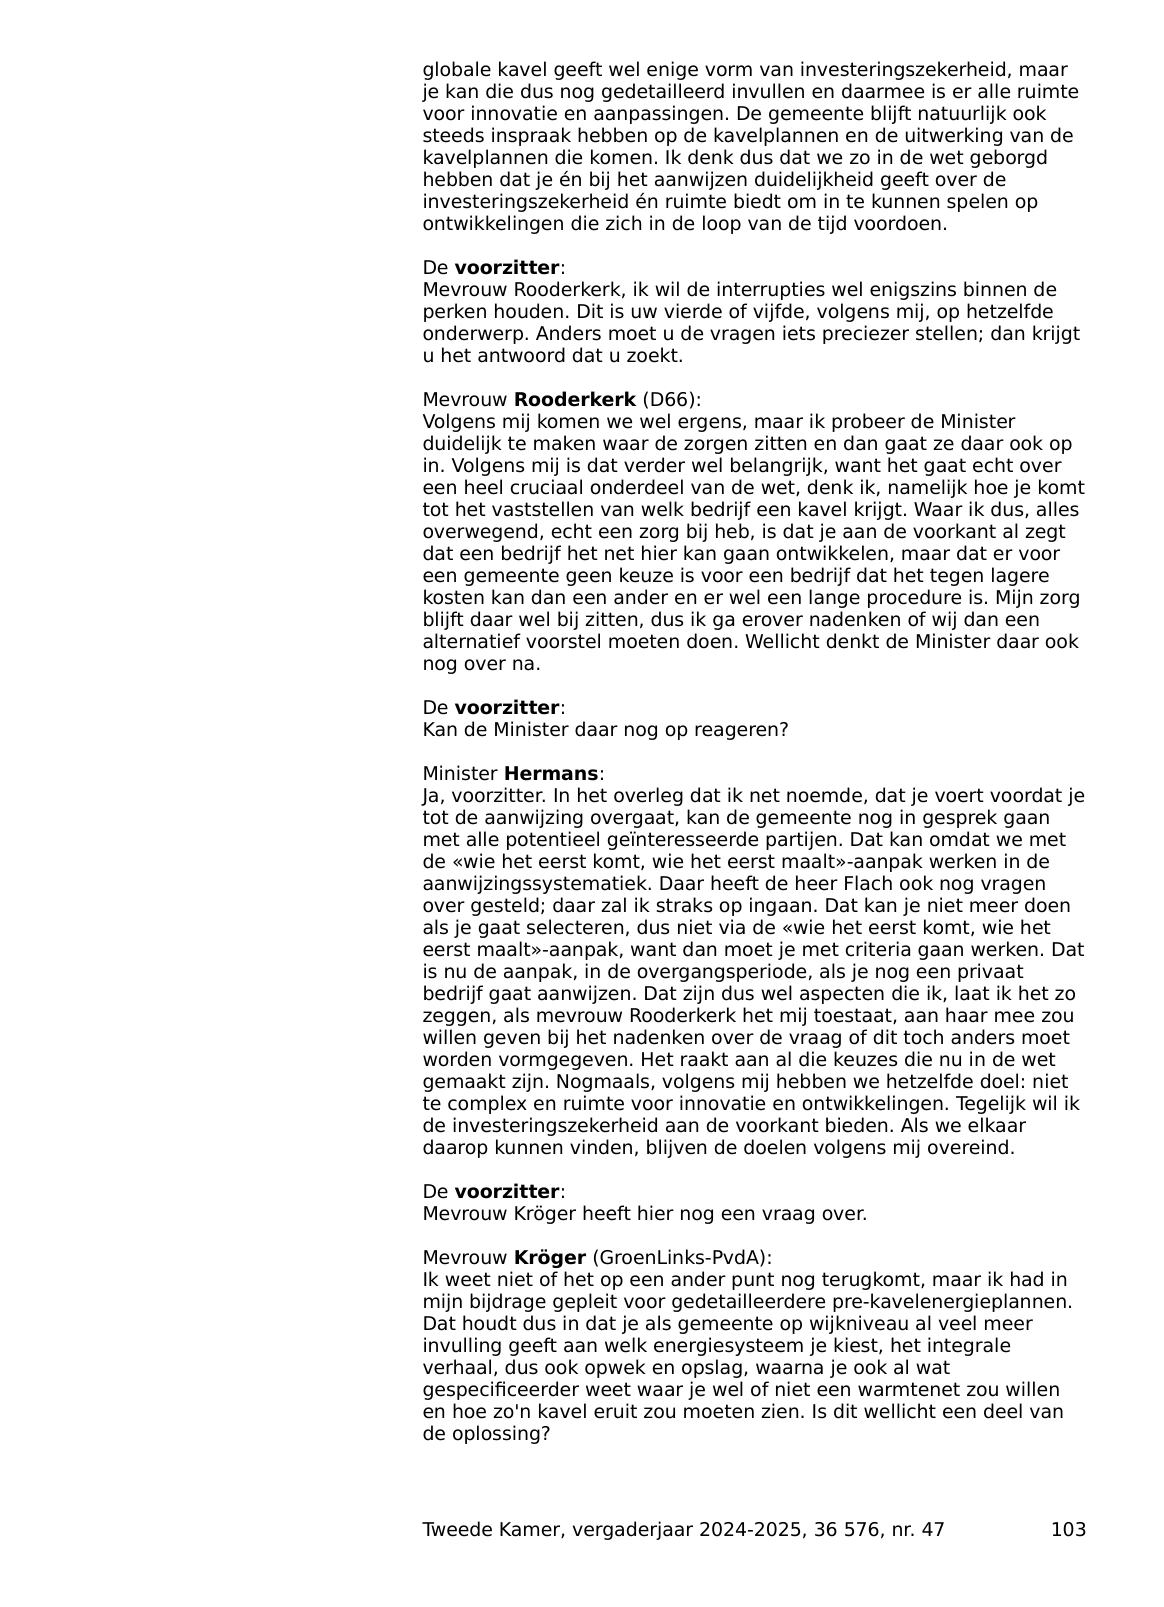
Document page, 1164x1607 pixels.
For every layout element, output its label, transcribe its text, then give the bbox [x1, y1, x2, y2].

text Ja, voorzitter. In het overleg dat ik net noemde, dat je voert voordat je tot de aanwijzing overgaat, kan de gemeente nog in gesprek gaan met alle potentieel geïnteresseerde partijen. Dat kan omdat we met de «wie het eerst komt, wie het eerst maalt»-aanpak werken in de aanwijzingssystematiek. Daar heeft de heer Flach ook nog vragen over gesteld; daar zal ik straks op ingaan. Dat kan je niet meer doen als je gaat selecteren, dus niet via de «wie het eerst komt, wie het eerst maalt»-aanpak, want dan moet je met criteria gaan werken. Dat is nu de aanpak, in de overgangsperiode, als je nog een privaat bedrijf gaat aanwijzen. Dat zijn dus wel aspecten die ik, laat ik het zo zeggen, als mevrouw Rooderkerk het mij toestaat, aan haar mee zou willen geven bij het nadenken over de vraag of dit toch anders moet worden vormgegeven. Het raakt aan al die keuzes die nu in de wet gemaakt zijn. Nogmaals, volgens mij hebben we hetzelfde doel: niet te complex en ruimte voor innovatie en ontwikkelingen. Tegelijk wil ik de investeringszekerheid aan de voorkant bieden. Als we elkaar daarop kunnen vinden, blijven de doelen volgens mij overeind. [422, 785, 1087, 1159]
text Mevrouw Rooderkerk, ik wil de interrupties wel enigszins binnen de perken houden. Dit is uw vierde of vijfde, volgens mij, op hetzelfde onderwerp. Anders moet u de vragen iets preciezer stellen; dan krijgt u het antwoord dat u zoekt. [422, 279, 1087, 367]
text Mevrouw Kröger heeft hier nog een vraag over. [422, 1203, 1087, 1225]
text Minister Hermans: [422, 763, 1087, 785]
text Mevrouw Kröger (GroenLinks-PvdA): [422, 1247, 1087, 1269]
text Kan de Minister daar nog op reageren? [422, 719, 1087, 741]
text De voorzitter: [422, 697, 1087, 719]
text Mevrouw Rooderkerk (D66): [422, 389, 1087, 411]
text globale kavel geeft wel enige vorm van investeringszekerheid, maar je kan die dus nog gedetailleerd invullen en daarmee is er alle ruimte voor innovatie en aanpassingen. De gemeente blijft natuurlijk ook steeds inspraak hebben op de kavelplannen en de uitwerking van de kavelplannen die komen. Ik denk dus dat we zo in de wet geborgd hebben dat je én bij het aanwijzen duidelijkheid geeft over de investeringszekerheid én ruimte biedt om in te kunnen spelen op ontwikkelingen die zich in de loop van de tijd voordoen. [422, 59, 1087, 235]
text De voorzitter: [422, 1181, 1087, 1203]
text Volgens mij komen we wel ergens, maar ik probeer de Minister duidelijk te maken waar de zorgen zitten en dan gaat ze daar ook op in. Volgens mij is dat verder wel belangrijk, want het gaat echt over een heel cruciaal onderdeel van de wet, denk ik, namelijk hoe je komt tot het vaststellen van welk bedrijf een kavel krijgt. Waar ik dus, alles overwegend, echt een zorg bij heb, is dat je aan de voorkant al zegt dat een bedrijf het net hier kan gaan ontwikkelen, maar dat er voor een gemeente geen keuze is voor een bedrijf dat het tegen lagere kosten kan dan een ander en er wel een lange procedure is. Mijn zorg blijft daar wel bij zitten, dus ik ga erover nadenken of wij dan een alternatief voorstel moeten doen. Wellicht denkt de Minister daar ook nog over na. [422, 411, 1087, 675]
text De voorzitter: [422, 257, 1087, 279]
text Ik weet niet of het op een ander punt nog terugkomt, maar ik had in mijn bijdrage gepleit voor gedetailleerdere pre-kavelenergieplannen. Dat houdt dus in dat je als gemeente op wijkniveau al veel meer invulling geeft aan welk energiesysteem je kiest, het integrale verhaal, dus ook opwek en opslag, waarna je ook al wat gespecificeerder weet waar je wel of niet een warmtenet zou willen en hoe zo'n kavel eruit zou moeten zien. Is dit wellicht een deel van de oplossing? [422, 1269, 1087, 1445]
